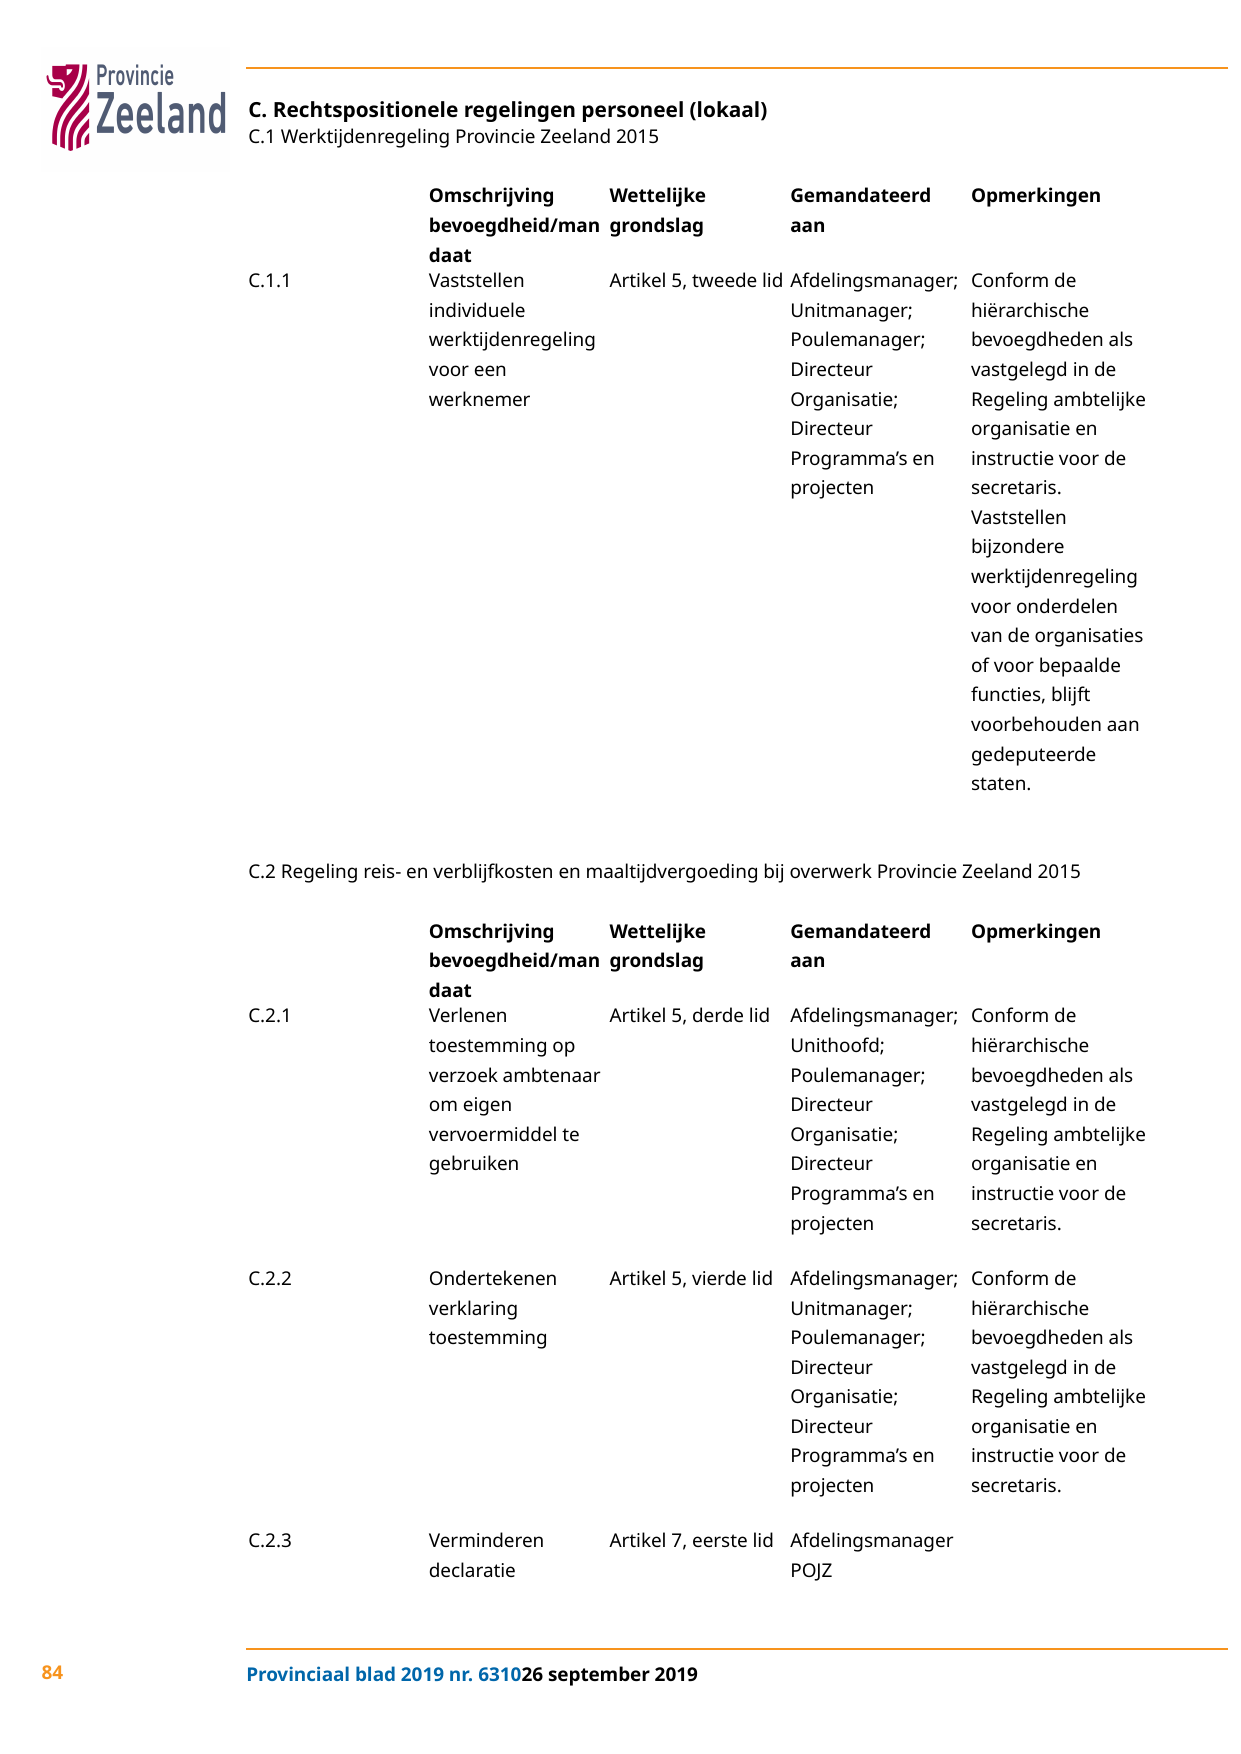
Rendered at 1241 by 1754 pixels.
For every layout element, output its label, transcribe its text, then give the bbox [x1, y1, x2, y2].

table_header Opmerkingen [971, 918, 1152, 1003]
table_cell [971, 1528, 1152, 1583]
table_cell C.2.2 [248, 1265, 429, 1527]
table_cell Conform de hiërarchische bevoegdheden als vastgelegd in de Regeling ambtelijke organisatie en instructie voor de secretaris. Vaststellen bijzondere werktijdenregeling voor onderdelen van de organisaties of voor bepaalde functies, blijft voorbehouden aan gedeputeerde staten. [971, 268, 1152, 826]
table_cell Afdelingsmanager; Unithoofd; Poulemanager; Directeur Organisatie; Directeur Programma’s en projecten [790, 1003, 971, 1265]
table_cell Artikel 5, derde lid [609, 1003, 790, 1265]
table_cell Artikel 7, eerste lid [609, 1528, 790, 1583]
table_header [248, 183, 429, 267]
table_cell C.2.1 [248, 1003, 429, 1265]
table_cell C.1.1 [248, 268, 429, 826]
table_header Gemandateerd aan [790, 183, 971, 267]
table_header Gemandateerd aan [790, 918, 971, 1003]
text C.2 Regeling reis- en verblijfkosten en maaltijdvergoeding bij overwerk Provincie Zeeland 2015 [248, 858, 1152, 884]
table_cell Afdelingsmanager; Unitmanager; Poulemanager; Directeur Organisatie; Directeur Programma’s en projecten [790, 268, 971, 826]
table_cell Conform de hiërarchische bevoegdheden als vastgelegd in de Regeling ambtelijke organisatie en instructie voor de secretaris. [971, 1003, 1152, 1265]
table_cell Ondertekenen verklaring toestemming [429, 1265, 609, 1527]
table_cell Verlenen toestemming op verzoek ambtenaar om eigen vervoermiddel te gebruiken [429, 1003, 609, 1265]
table_cell Afdelingsmanager POJZ [790, 1528, 971, 1583]
picture [41, 47, 231, 172]
table_cell Artikel 5, tweede lid [609, 268, 790, 826]
table_cell Afdelingsmanager; Unitmanager; Poulemanager; Directeur Organisatie; Directeur Programma’s en projecten [790, 1265, 971, 1527]
table_header Omschrijving bevoegdheid/mandaat [429, 918, 609, 1003]
table_header Omschrijving bevoegdheid/mandaat [429, 183, 609, 267]
text C.1 Werktijdenregeling Provincie Zeeland 2015 [248, 123, 1152, 149]
table_header Opmerkingen [971, 183, 1152, 267]
table_cell Vaststellen individuele werktijdenregeling voor een werknemer [429, 268, 609, 826]
table_cell Artikel 5, vierde lid [609, 1265, 790, 1527]
table_cell C.2.3 [248, 1528, 429, 1583]
table_cell Conform de hiërarchische bevoegdheden als vastgelegd in de Regeling ambtelijke organisatie en instructie voor de secretaris. [971, 1265, 1152, 1527]
text C. Rechtspositionele regelingen personeel (lokaal) [248, 95, 1152, 123]
table_header Wettelijke grondslag [609, 918, 790, 1003]
table_header Wettelijke grondslag [609, 183, 790, 267]
table_header [248, 918, 429, 1003]
table_cell Verminderen declaratie [429, 1528, 609, 1583]
